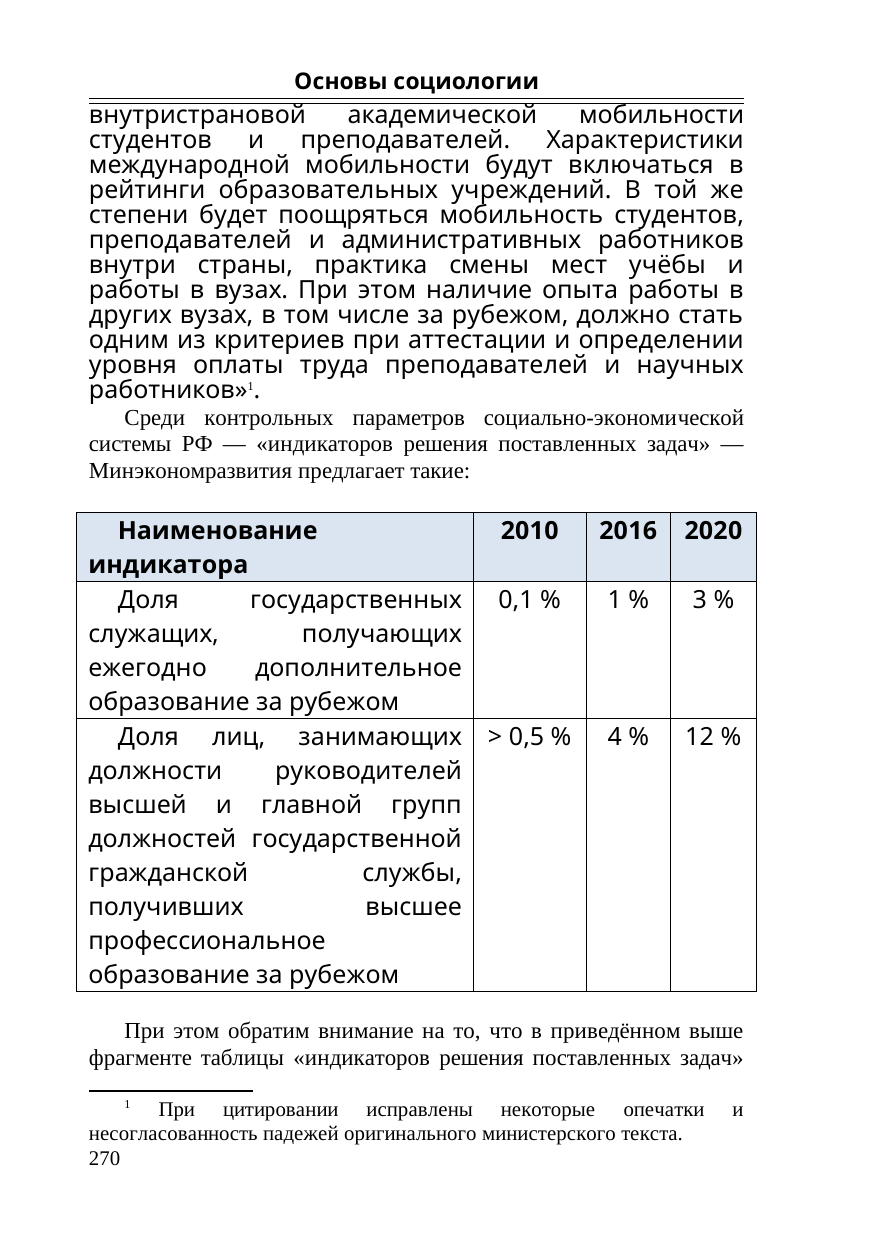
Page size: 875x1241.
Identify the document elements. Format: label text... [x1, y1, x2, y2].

table_header 2020 [671, 513, 756, 581]
table_cell 4 % [587, 719, 670, 991]
text Среди контрольных параметров социально-экономи­чес­кой системы РФ — «индикаторов решения поставленных задач» — Минэкономразвития предлагает такие: [89, 403, 744, 483]
table_cell 1 % [587, 582, 670, 718]
table_cell 12 % [671, 719, 756, 991]
table_header 2010 [474, 513, 586, 581]
table_cell 0,1 % [474, 582, 586, 718]
text внутристрановой академической мобильности студентов и преподавателей. Характеристики международной мобильности будут включаться в рейтинги образовательных учреждений. В той же степени будет поощряться мобильность студентов, преподавателей и административных работников внутри страны, практика смены мест учёбы и работы в вузах. При этом наличие опыта работы в других вузах, в том числе за рубежом, должно стать одним из критериев при аттестации и определении уровня оплаты труда преподавателей и научных работников». [89, 104, 744, 403]
table_header 2016 [587, 513, 670, 581]
table_cell Доля лиц, занимающих должности руководителей высшей и главной групп должностей государственной гражданской службы, получивших высшее профессиональное образование за рубежом [77, 719, 473, 991]
table_cell > 0,5 % [474, 719, 586, 991]
table_cell Доля государственных служащих, получающих ежегодно дополнительное образование за рубежом [77, 582, 473, 718]
text При этом обратим внимание на то, что в приведённом выше фрагменте таблицы «индикаторов решения поставленных задач» [89, 1017, 744, 1070]
text При цитировании исправлены некоторые опечатки и несогласованность падежей оригинального министерского текста. [89, 1097, 744, 1145]
table_cell 3 % [671, 582, 756, 718]
table_header Наименование индикатора [77, 513, 473, 581]
